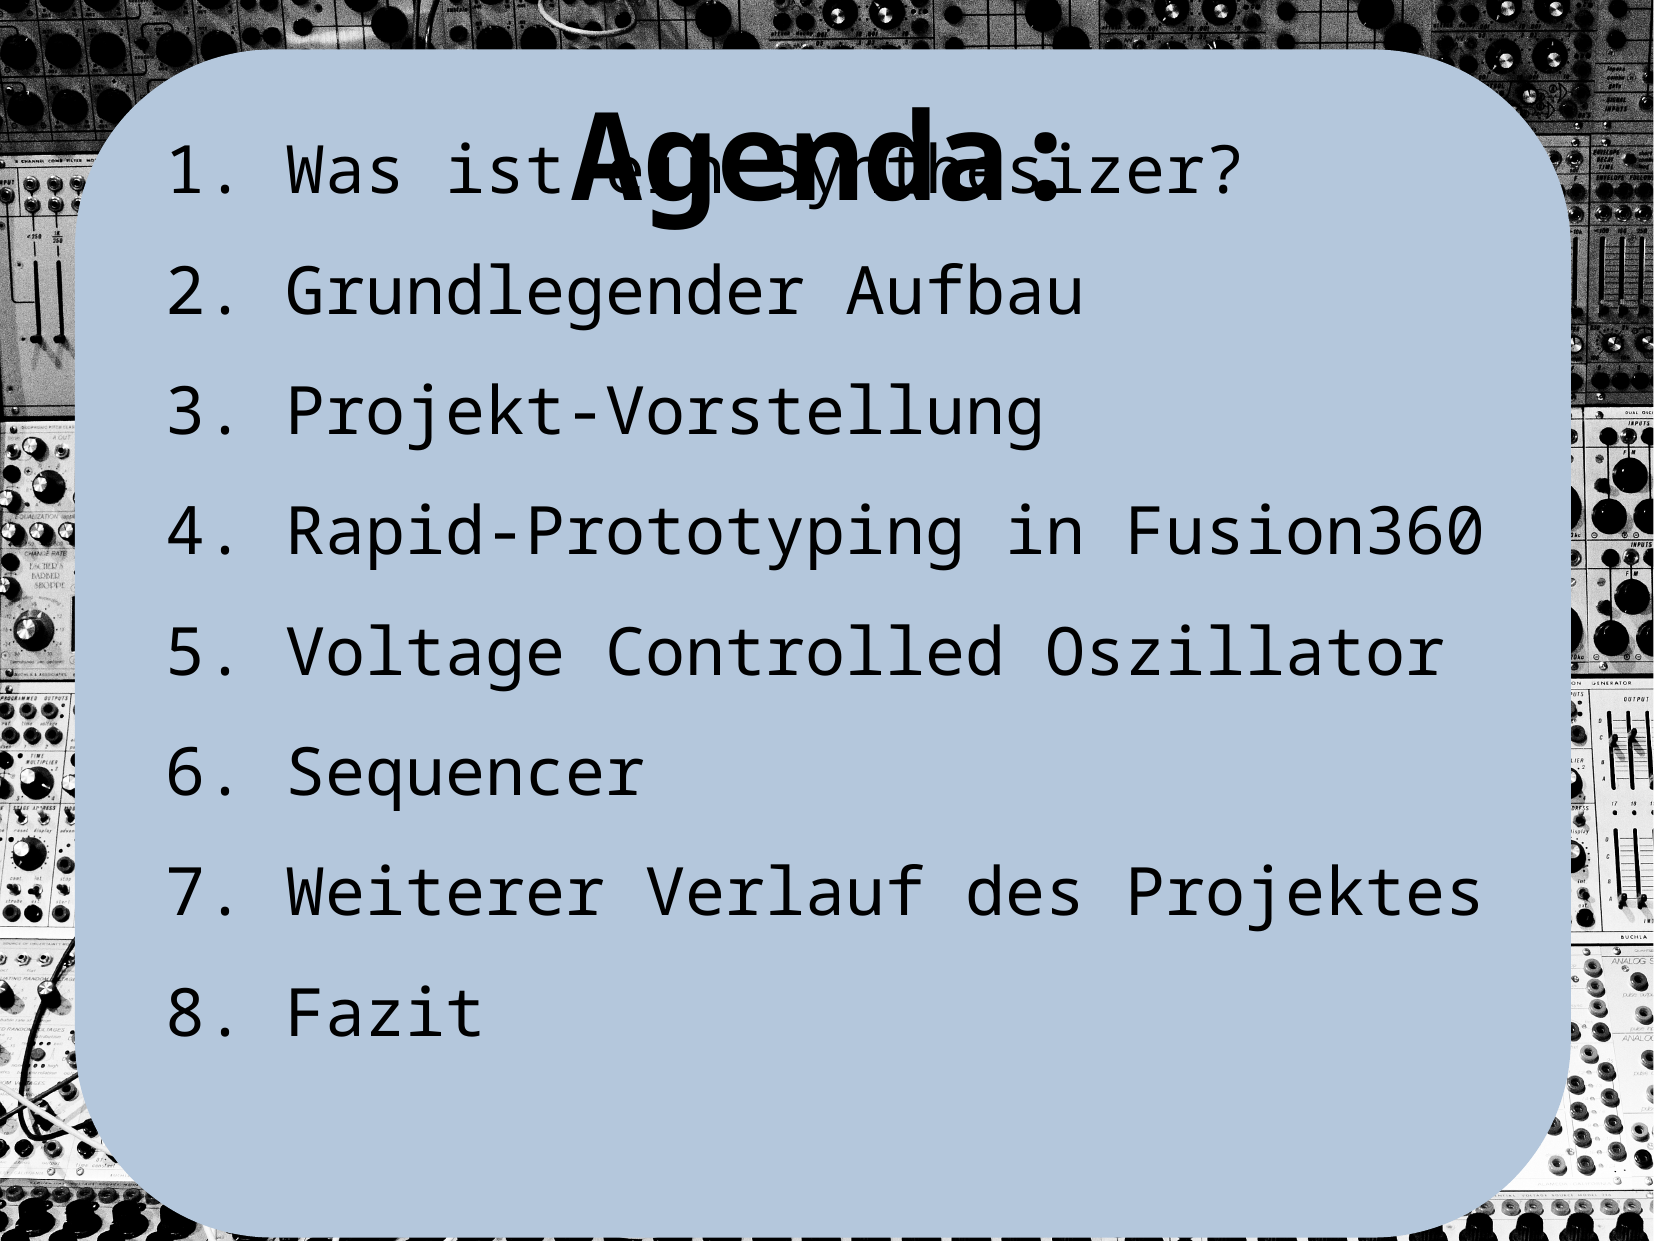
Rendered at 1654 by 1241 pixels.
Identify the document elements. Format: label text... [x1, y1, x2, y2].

text_box [74, 195, 1571, 1152]
picture [0, 0, 1654, 1241]
subtitle Was ist ein Synthesizer? Grundlegender Aufbau Projekt-Vorstellung Rapid-Prototyping in Fusion360 Voltage Controlled Oszillator Sequencer Weiterer Verlauf des Projektes Fazit [47, 278, 1536, 1241]
title Agenda: [82, 49, 1571, 257]
